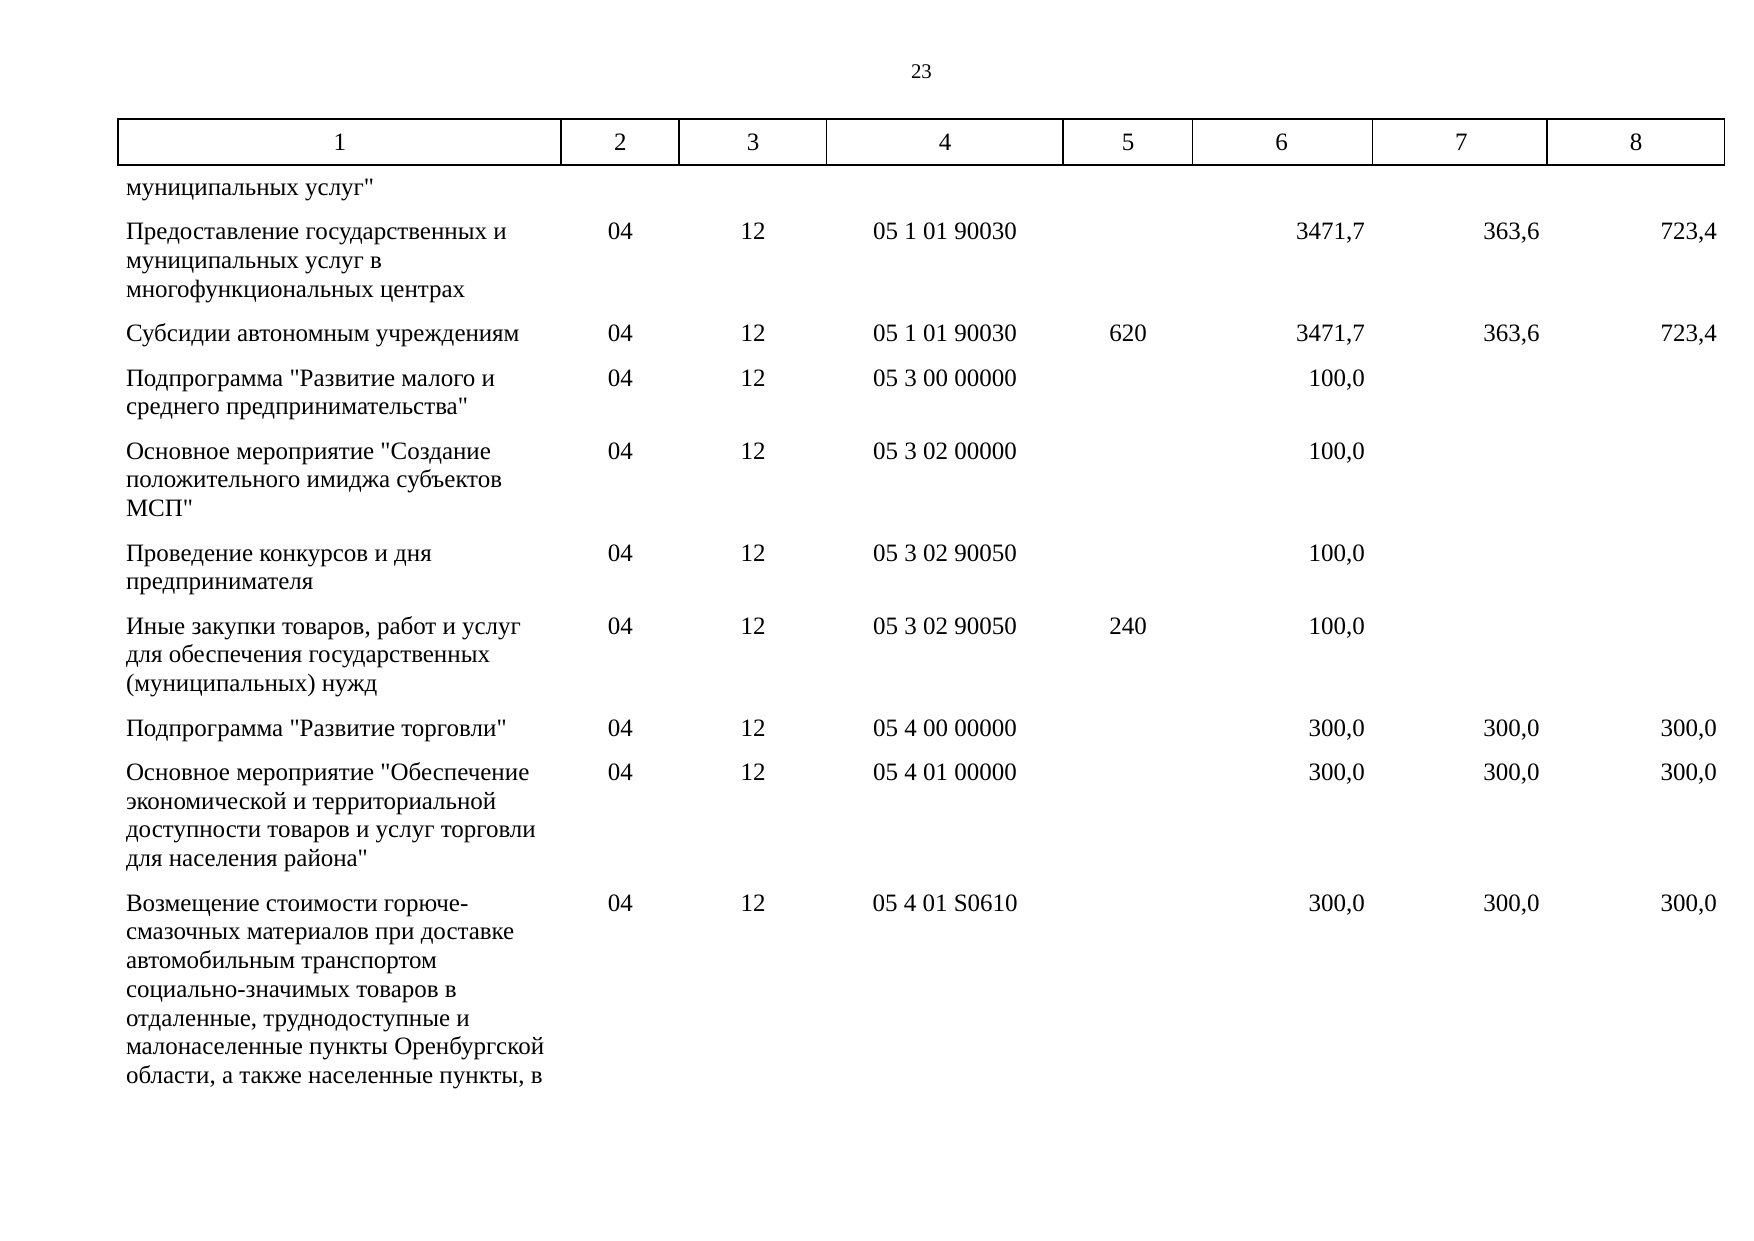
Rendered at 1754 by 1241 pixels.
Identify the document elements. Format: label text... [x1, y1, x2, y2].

table_cell 3471,7 [1193, 310, 1372, 355]
table_cell [1547, 530, 1724, 603]
table_cell 04 [561, 428, 679, 530]
table_cell 300,0 [1193, 880, 1372, 1097]
table_cell 12 [679, 355, 827, 428]
table_cell [1063, 209, 1193, 310]
table_cell Возмещение стоимости горюче-смазочных материалов при доставке автомобильным транспортом социально-значимых товаров в отдаленные, труднодоступные и малонаселенные пункты Оренбургской области, а также населенные пункты, в [118, 880, 561, 1097]
table_cell [1372, 603, 1547, 705]
table_cell Основное мероприятие "Обеспечение экономической и территориальной доступности товаров и услуг торговли для населения района" [118, 749, 561, 880]
table_header 4 [835, 128, 1055, 156]
table_header [1548, 120, 1724, 164]
table_cell 100,0 [1193, 530, 1372, 603]
table_cell 04 [561, 530, 679, 603]
table_cell 04 [561, 209, 679, 310]
table_cell 05 1 01 90030 [827, 209, 1063, 310]
table_cell 04 [561, 310, 679, 355]
table_cell 300,0 [1372, 880, 1547, 1097]
table_cell [1063, 530, 1193, 603]
table_header [680, 120, 826, 164]
table_cell 05 3 00 00000 [827, 355, 1063, 428]
table_cell муниципальных услуг" [118, 166, 561, 208]
table_cell [1372, 355, 1547, 428]
table_cell 300,0 [1193, 705, 1372, 749]
table_cell 04 [561, 355, 679, 428]
table_cell 100,0 [1193, 603, 1372, 705]
table_cell 04 [561, 880, 679, 1097]
table_header 2 [569, 128, 671, 156]
table_header [119, 120, 560, 164]
table_cell 300,0 [1547, 705, 1724, 749]
table_cell [827, 166, 1063, 208]
table_header 5 [1071, 128, 1185, 156]
table_cell 363,6 [1372, 209, 1547, 310]
table_cell 240 [1063, 603, 1193, 705]
table_cell [1372, 428, 1547, 530]
table_cell [1547, 166, 1724, 208]
table_header [1193, 120, 1372, 164]
table_cell Предоставление государственных и муниципальных услуг в многофункциональных центрах [118, 209, 561, 310]
table_cell 12 [679, 530, 827, 603]
table_cell Основное мероприятие "Создание положительного имиджа субъектов МСП" [118, 428, 561, 530]
table_cell [1063, 705, 1193, 749]
table_cell 723,4 [1547, 310, 1724, 355]
table_header 6 [1201, 128, 1362, 156]
table_cell 300,0 [1372, 705, 1547, 749]
table_cell [1193, 166, 1372, 208]
table_header 7 [1380, 128, 1542, 156]
table_cell 05 3 02 90050 [827, 603, 1063, 705]
table_cell Подпрограмма "Развитие торговли" [118, 705, 561, 749]
table_cell 3471,7 [1193, 209, 1372, 310]
table_cell Субсидии автономным учреждениям [118, 310, 561, 355]
table_cell 05 3 02 90050 [827, 530, 1063, 603]
table_cell 12 [679, 428, 827, 530]
table_cell 04 [561, 705, 679, 749]
table_cell [1547, 603, 1724, 705]
table_cell 12 [679, 749, 827, 880]
table_cell 300,0 [1547, 880, 1724, 1097]
table_cell 100,0 [1193, 428, 1372, 530]
table_header 1 [126, 128, 553, 156]
table_cell 04 [561, 749, 679, 880]
table_cell 05 4 00 00000 [827, 705, 1063, 749]
table_cell [1063, 355, 1193, 428]
table_cell 300,0 [1372, 749, 1547, 880]
table_cell [1063, 166, 1193, 208]
table_header [562, 120, 678, 164]
table_cell 05 4 01 S0610 [827, 880, 1063, 1097]
table_cell 12 [679, 603, 827, 705]
table_header 3 [687, 128, 819, 156]
table_cell [1372, 166, 1547, 208]
table_cell 723,4 [1547, 209, 1724, 310]
table_cell 12 [679, 310, 827, 355]
table_cell Подпрограмма "Развитие малого и среднего предпринимательства" [118, 355, 561, 428]
table_cell 05 3 02 00000 [827, 428, 1063, 530]
table_header [1064, 120, 1192, 164]
table_cell [1547, 428, 1724, 530]
table_cell 363,6 [1372, 310, 1547, 355]
table_cell 300,0 [1547, 749, 1724, 880]
table_cell [561, 166, 679, 208]
table_cell 12 [679, 880, 827, 1097]
table_cell [679, 166, 827, 208]
table_cell 620 [1063, 310, 1193, 355]
table_cell [1063, 880, 1193, 1097]
table_cell [1063, 749, 1193, 880]
table_cell 100,0 [1193, 355, 1372, 428]
table_cell 05 1 01 90030 [827, 310, 1063, 355]
table_cell [1547, 355, 1724, 428]
table_cell Проведение конкурсов и дня предпринимателя [118, 530, 561, 603]
table_cell 12 [679, 209, 827, 310]
table_cell 05 4 01 00000 [827, 749, 1063, 880]
table_cell 300,0 [1193, 749, 1372, 880]
table_cell 04 [561, 603, 679, 705]
table_cell Иные закупки товаров, работ и услуг для обеспечения государственных (муниципальных) нужд [118, 603, 561, 705]
table_cell [1063, 428, 1193, 530]
table_cell 12 [679, 705, 827, 749]
table_cell [1372, 530, 1547, 603]
table_header 8 [1555, 128, 1716, 156]
table_header [1373, 120, 1546, 164]
table_header [827, 120, 1062, 164]
